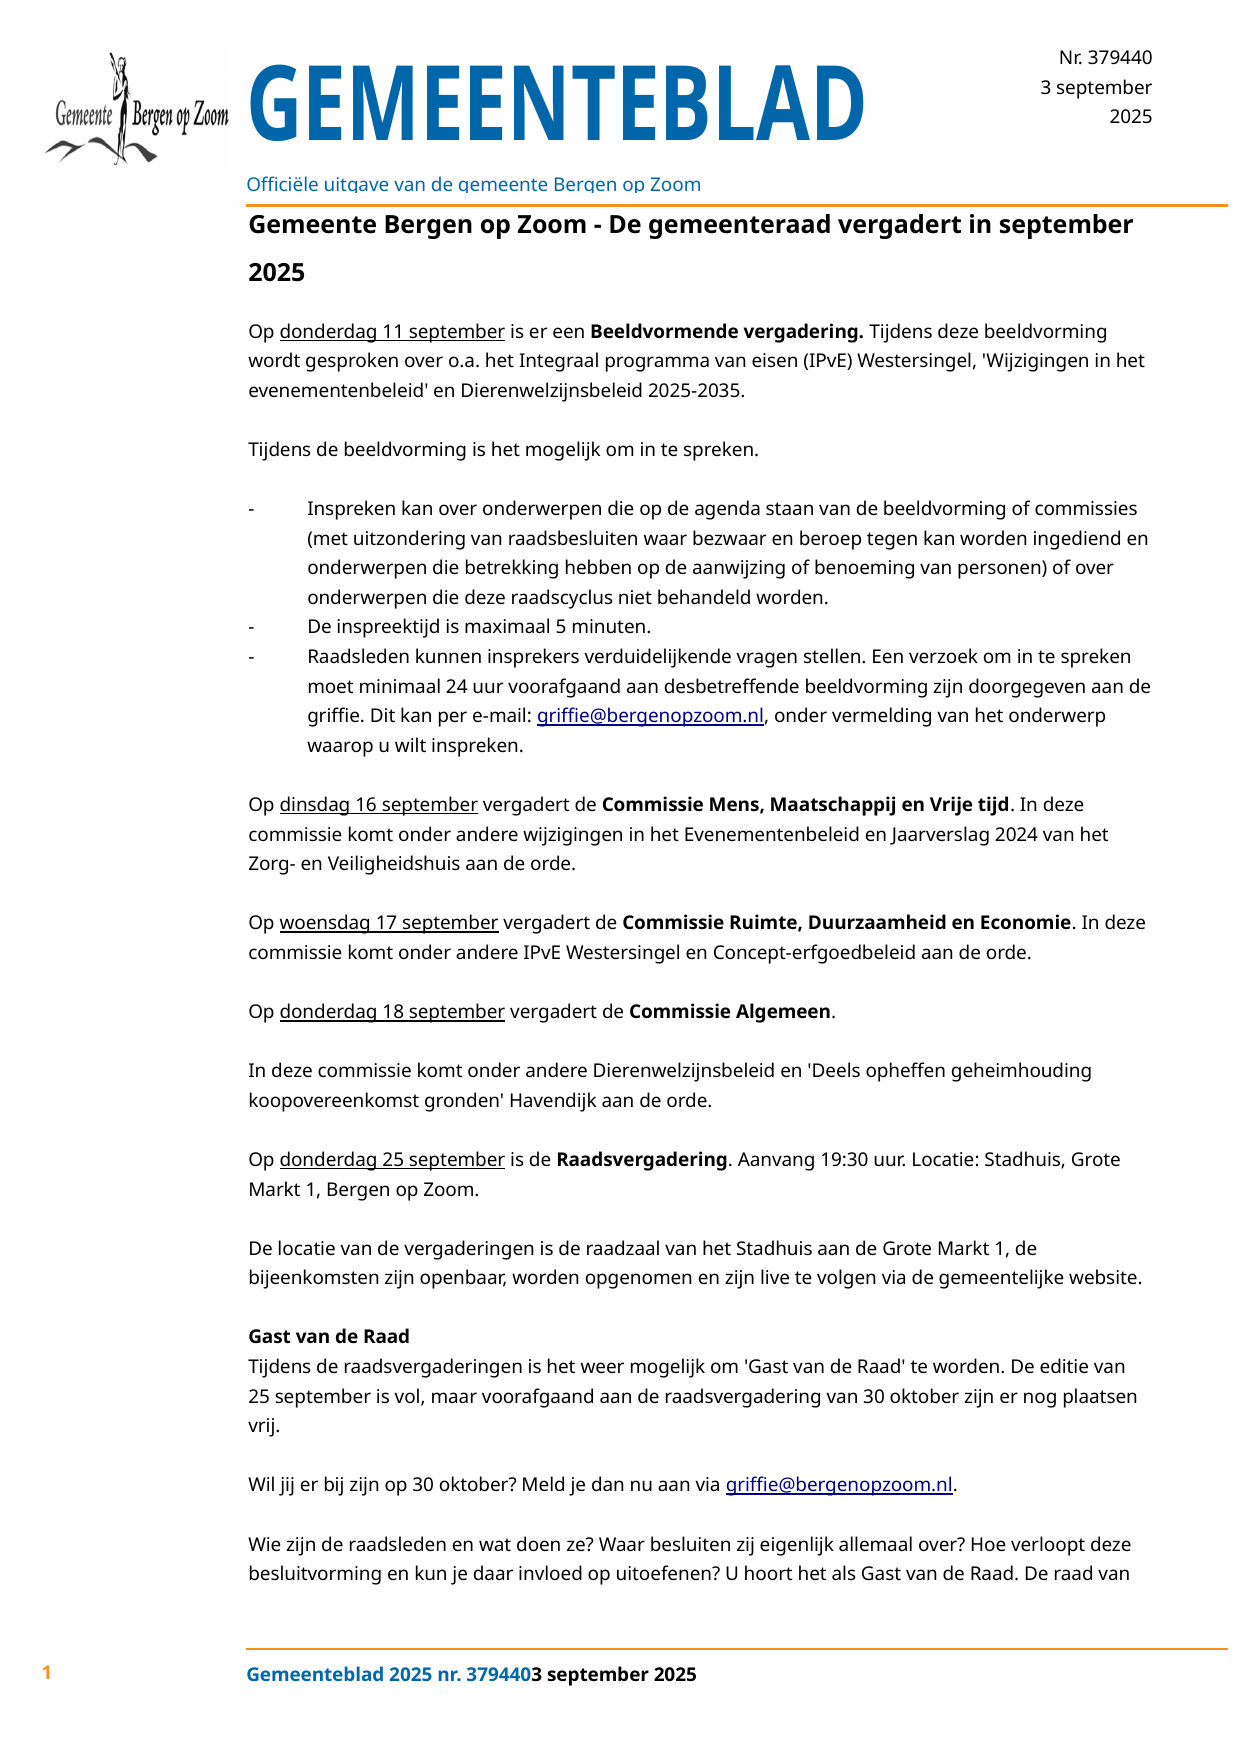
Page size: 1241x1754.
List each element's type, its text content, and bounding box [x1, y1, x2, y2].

list De inspreektijd is maximaal 5 minuten. [248, 614, 1152, 639]
text Gemeente Bergen op Zoom - De gemeenteraad vergadert in september 2025 [248, 207, 1152, 288]
text Op donderdag 11 september is er een Beeldvormende vergadering. Tijdens deze beeldvorming wordt gesproken over o.a. het Integraal programma van eisen (IPvE) Westersingel, 'Wijzigingen in het evenementenbeleid' en Dierenwelzijnsbeleid 2025-2035. [248, 318, 1152, 403]
text Op dinsdag 16 september vergadert de Commissie Mens, Maatschappij en Vrije tijd. In deze commissie komt onder andere wijzigingen in het Evenementenbeleid en Jaarverslag 2024 van het Zorg- en Veiligheidshuis aan de orde. [248, 791, 1152, 876]
picture [41, 47, 231, 172]
text Tijdens de beeldvorming is het mogelijk om in te spreken. [248, 436, 1152, 462]
text In deze commissie komt onder andere Dierenwelzijnsbeleid en 'Deels opheffen geheimhouding koopovereenkomst gronden' Havendijk aan de orde. [248, 1057, 1152, 1113]
text Op donderdag 18 september vergadert de Commissie Algemeen. [248, 998, 1152, 1024]
text Wil jij er bij zijn op 30 oktober? Meld je dan nu aan via griffie@bergenopzoom.nl. [248, 1472, 1152, 1497]
list Inspreken kan over onderwerpen die op de agenda staan van de beeldvorming of commissies (met uitzondering van raadsbesluiten waar bezwaar en beroep tegen kan worden ingediend en onderwerpen die betrekking hebben op de aanwijzing of benoeming van personen) of over onderwerpen die deze raadscyclus niet behandeld worden. [248, 495, 1152, 610]
text Op woensdag 17 september vergadert de Commissie Ruimte, Duurzaamheid en Economie. In deze commissie komt onder andere IPvE Westersingel en Concept-erfgoedbeleid aan de orde. [248, 909, 1152, 965]
text Tijdens de raadsvergaderingen is het weer mogelijk om 'Gast van de Raad' te worden. De editie van 25 september is vol, maar voorafgaand aan de raadsvergadering van 30 oktober zijn er nog plaatsen vrij. [248, 1353, 1152, 1438]
text De locatie van de vergaderingen is de raadzaal van het Stadhuis aan de Grote Markt 1, de bijeenkomsten zijn openbaar, worden opgenomen en zijn live te volgen via de gemeentelijke website. [248, 1235, 1152, 1290]
text Gast van de Raad [248, 1324, 1152, 1349]
text Op donderdag 25 september is de Raadsvergadering. Aanvang 19:30 uur. Locatie: Stadhuis, Grote Markt 1, Bergen op Zoom. [248, 1146, 1152, 1202]
text Wie zijn de raadsleden en wat doen ze? Waar besluiten zij eigenlijk allemaal over? Hoe verloopt deze besluitvorming en kun je daar invloed op uitoefenen? U hoort het als Gast van de Raad. De raad van [248, 1531, 1152, 1586]
list Raadsleden kunnen insprekers verduidelijkende vragen stellen. Een verzoek om in te spreken moet minimaal 24 uur voorafgaand aan desbetreffende beeldvorming zijn doorgegeven aan de griffie. Dit kan per e-mail: griffie@bergenopzoom.nl, onder vermelding van het onderwerp waarop u wilt inspreken. [248, 643, 1152, 758]
